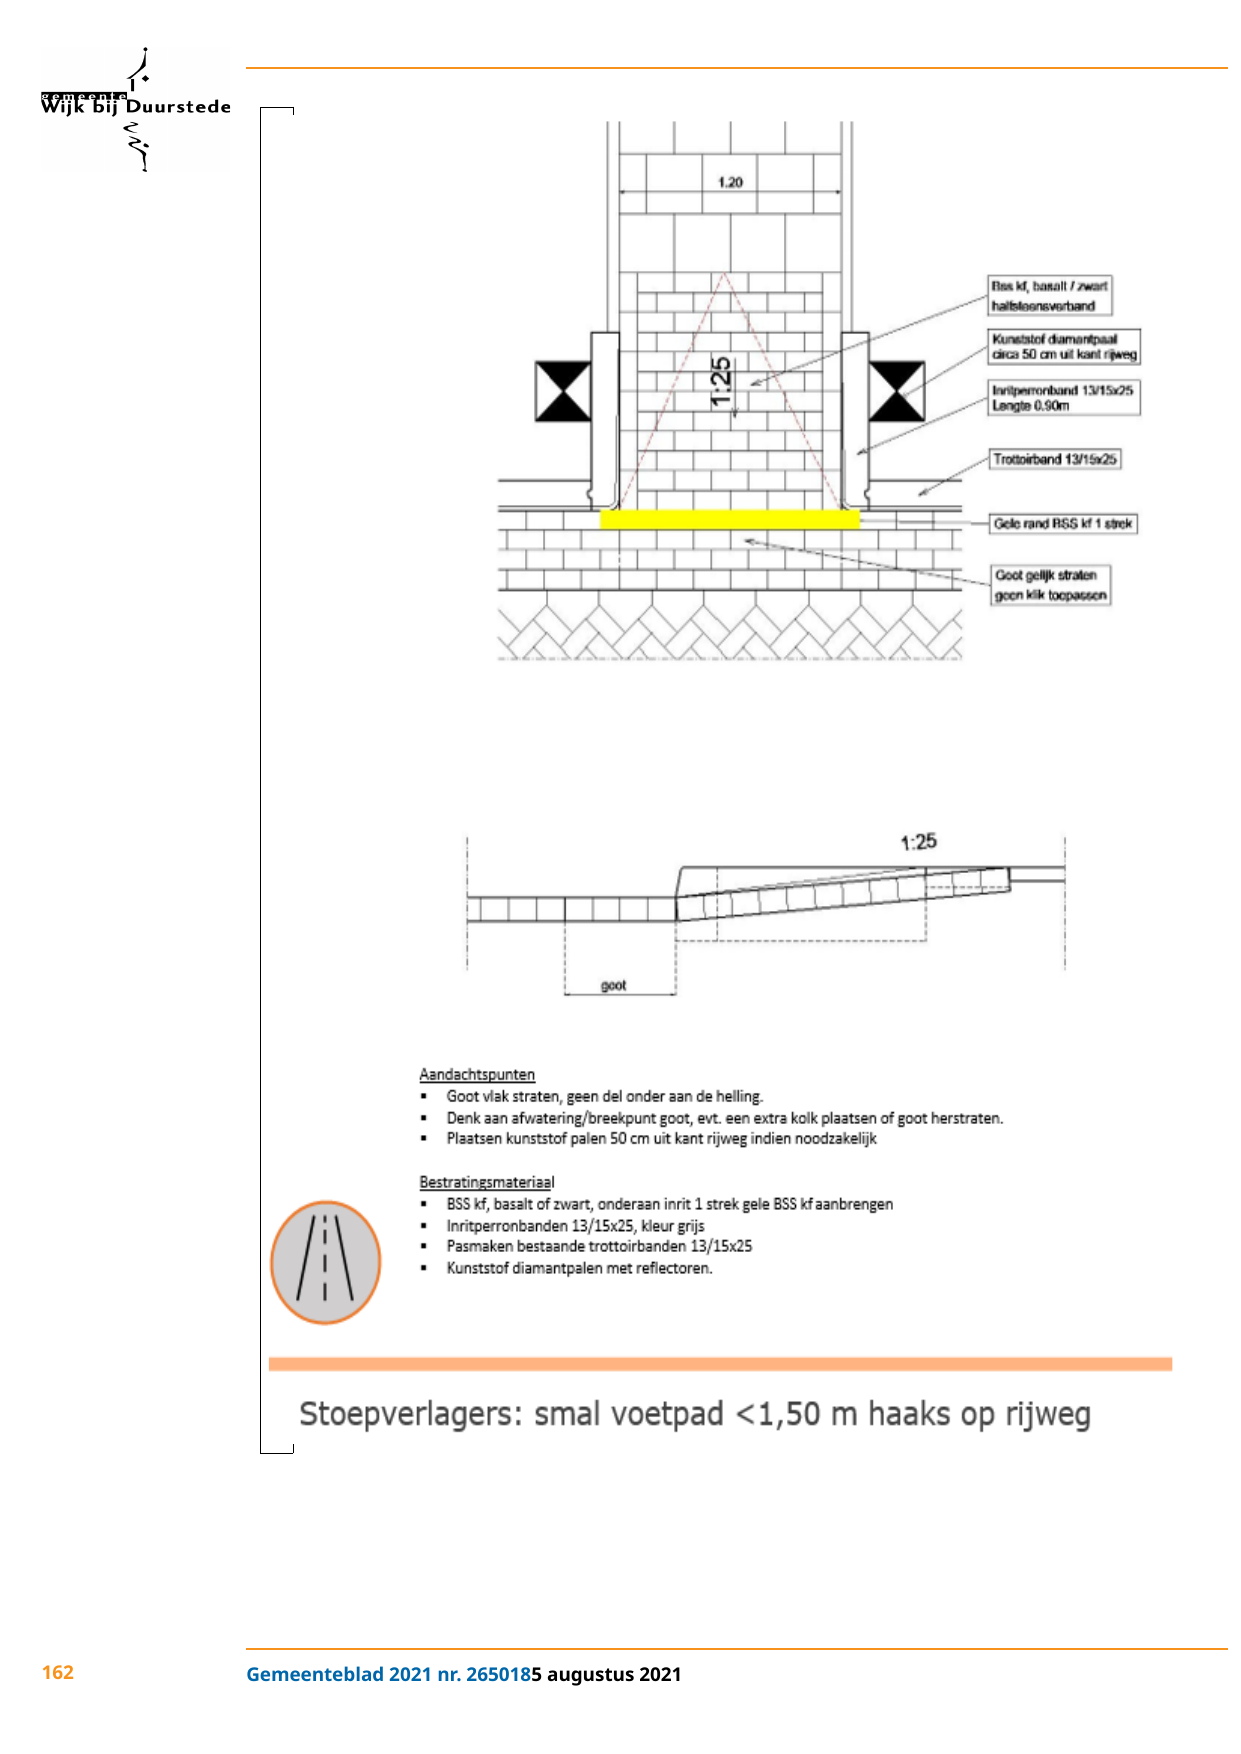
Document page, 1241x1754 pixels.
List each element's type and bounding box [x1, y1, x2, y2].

picture [268, 115, 1173, 1444]
picture [41, 47, 231, 172]
